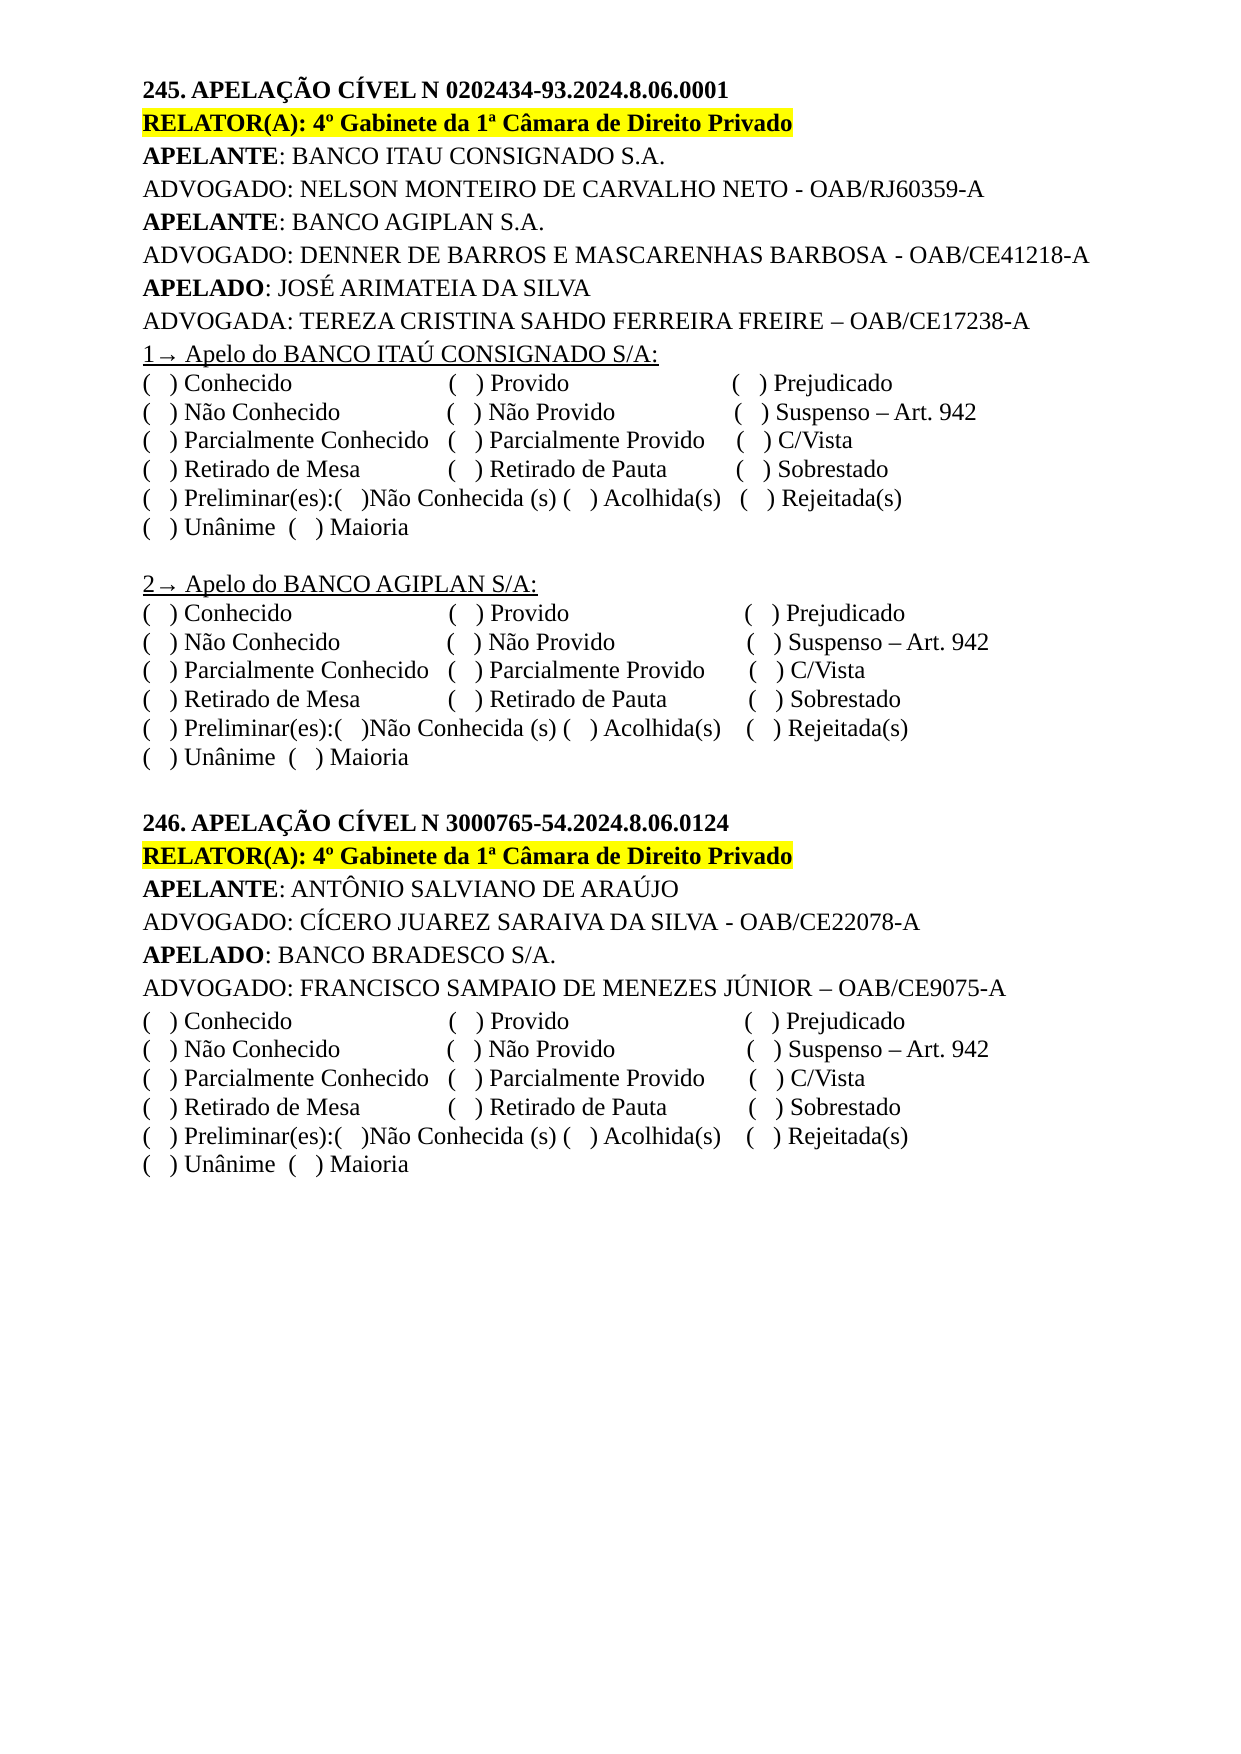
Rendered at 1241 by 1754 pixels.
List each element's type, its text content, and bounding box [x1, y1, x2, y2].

text ( ) Unânime ( ) Maioria 246. APELAÇÃO CÍVEL N 3000765-54.2024.8.06.0124 RELATOR(A): 4º Gabinete da 1ª Câmara de Direito Privado APELANTE: ANTÔNIO SALVIANO DE ARAÚJO ADVOGADO: CÍCERO JUAREZ SARAIVA DA SILVA - OAB/CE22078-A APELADO: BANCO BRADESCO S/A. ADVOGADO: FRANCISCO SAMPAIO DE MENEZES JÚNIOR – OAB/CE9075-A [142, 742, 1141, 1002]
text ( ) Parcialmente Conhecido ( ) Parcialmente Provido ( ) C/Vista [142, 655, 1158, 684]
text ( ) Parcialmente Conhecido ( ) Parcialmente Provido ( ) C/Vista [142, 1063, 1158, 1092]
text 2→ Apelo do BANCO AGIPLAN S/A: [142, 569, 1141, 598]
text ( ) Retirado de Mesa ( ) Retirado de Pauta ( ) Sobrestado [142, 454, 1158, 483]
text 1→ Apelo do BANCO ITAÚ CONSIGNADO S/A: [142, 339, 1141, 368]
text ( ) Preliminar(es):( )Não Conhecida (s) ( ) Acolhida(s) ( ) Rejeitada(s) [142, 713, 1158, 742]
text ( ) Retirado de Mesa ( ) Retirado de Pauta ( ) Sobrestado [142, 684, 1158, 713]
text ( ) Parcialmente Conhecido ( ) Parcialmente Provido ( ) C/Vista [142, 425, 1158, 454]
text ( ) Conhecido ( ) Provido ( ) Prejudicado [142, 1006, 1141, 1034]
text ( ) Preliminar(es):( )Não Conhecida (s) ( ) Acolhida(s) ( ) Rejeitada(s) [142, 483, 1158, 512]
text ( ) Não Conhecido ( ) Não Provido ( ) Suspenso – Art. 942 [142, 1034, 1158, 1063]
text 245. APELAÇÃO CÍVEL N 0202434-93.2024.8.06.0001 RELATOR(A): 4º Gabinete da 1ª Câmara de Direito Privado APELANTE: BANCO ITAU CONSIGNADO S.A. ADVOGADO: NELSON MONTEIRO DE CARVALHO NETO - OAB/RJ60359-A APELANTE: BANCO AGIPLAN S.A. ADVOGADO: DENNER DE BARROS E MASCARENHAS BARBOSA - OAB/CE41218-A APELADO: JOSÉ ARIMATEIA DA SILVA ADVOGADA: TEREZA CRISTINA SAHDO FERREIRA FREIRE – OAB/CE17238-A [142, 75, 1141, 335]
text ( ) Conhecido ( ) Provido ( ) Prejudicado [142, 368, 1141, 397]
text ( ) Preliminar(es):( )Não Conhecida (s) ( ) Acolhida(s) ( ) Rejeitada(s) [142, 1121, 1158, 1149]
text ( ) Retirado de Mesa ( ) Retirado de Pauta ( ) Sobrestado [142, 1092, 1158, 1121]
text ( ) Não Conhecido ( ) Não Provido ( ) Suspenso – Art. 942 [142, 627, 1158, 655]
text ( ) Unânime ( ) Maioria [142, 1149, 1141, 1244]
text ( ) Unânime ( ) Maioria [142, 512, 1158, 540]
text ( ) Conhecido ( ) Provido ( ) Prejudicado [142, 598, 1141, 627]
text ( ) Não Conhecido ( ) Não Provido ( ) Suspenso – Art. 942 [142, 397, 1158, 425]
